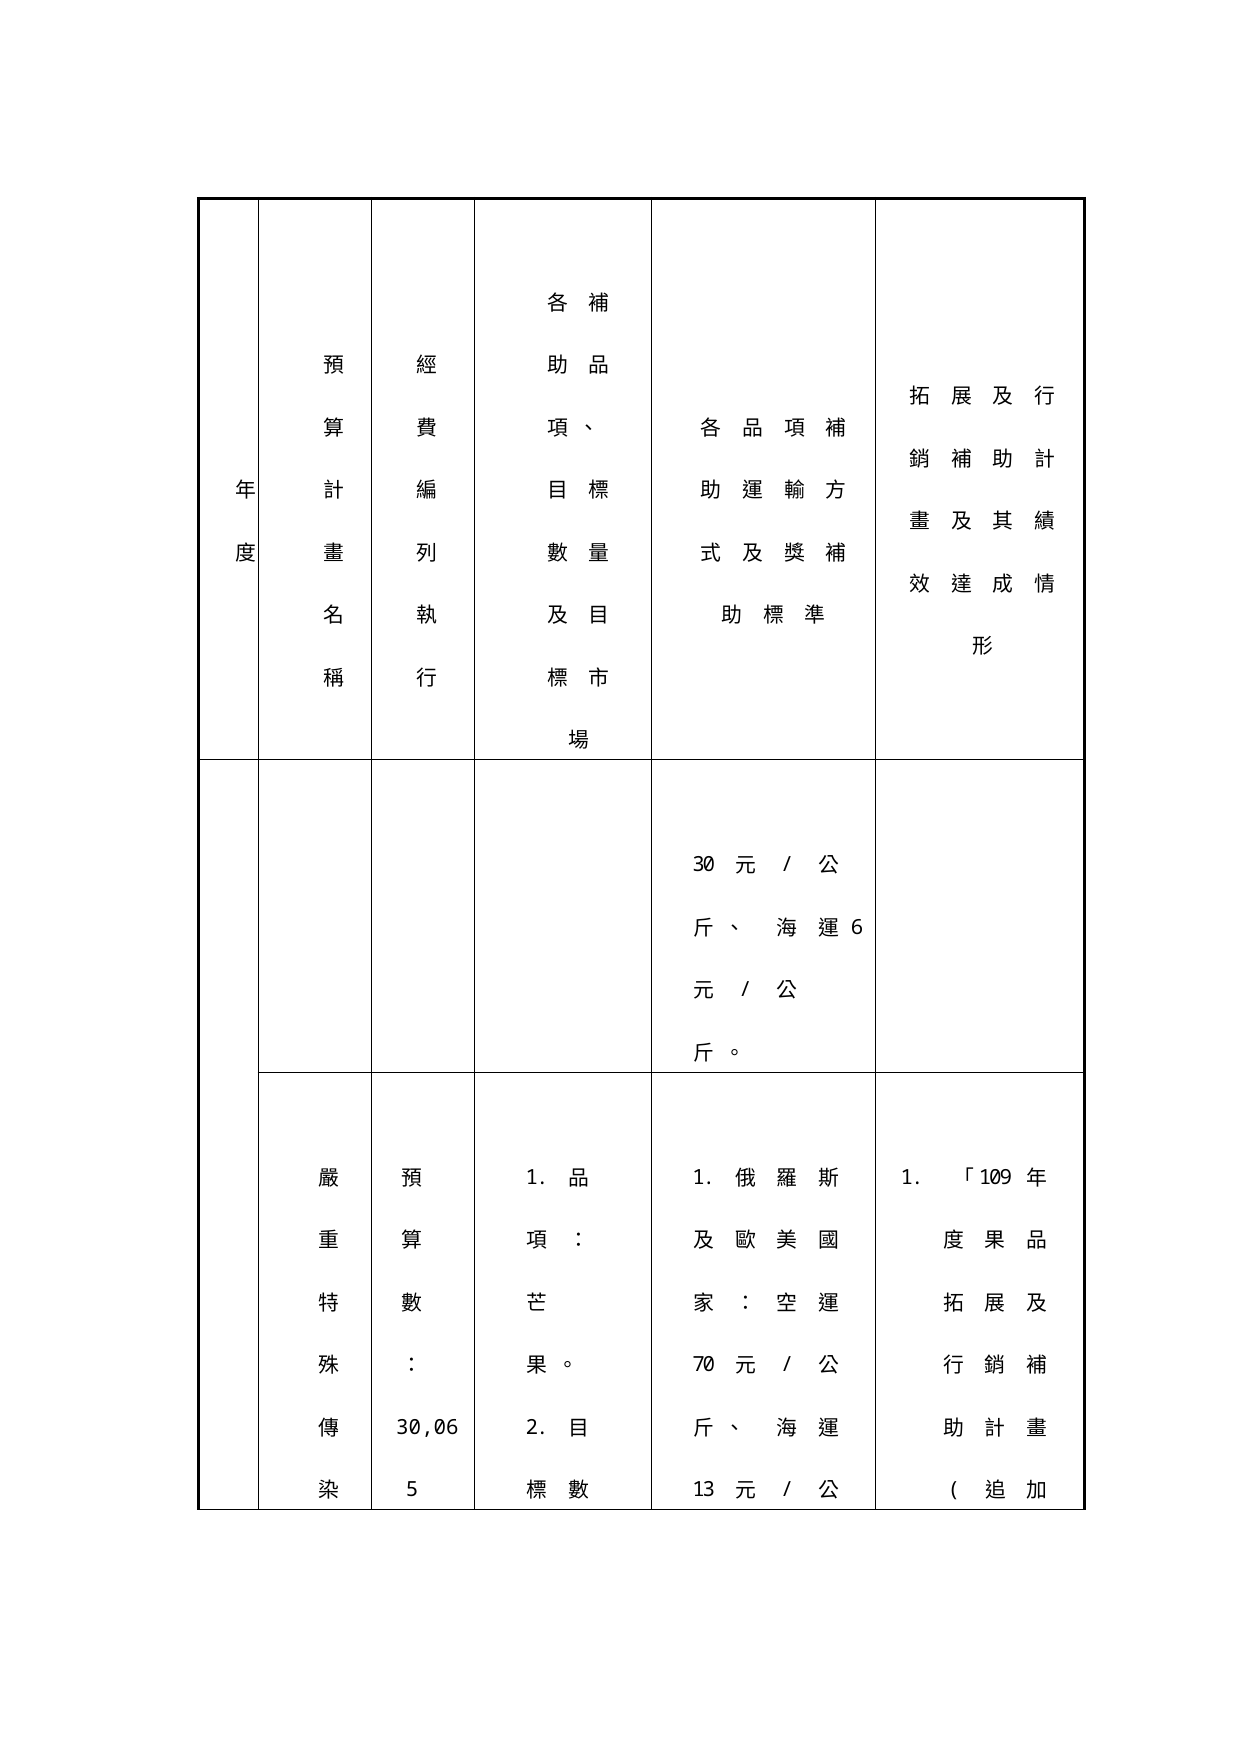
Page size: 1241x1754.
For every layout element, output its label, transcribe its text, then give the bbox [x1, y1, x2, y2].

table_header 各補助品項、目標數量及目標市場 [475, 200, 651, 759]
table_cell [259, 760, 371, 1072]
table_header 拓展及行銷補助計畫及其績效達成情形 [876, 200, 1083, 759]
table_header 經費編列執行 [372, 200, 474, 759]
table_cell 1.「109年度果品拓展及行銷補助計畫(追加 [876, 1073, 1083, 1509]
table_header 各品項補助運輸方式及獎補助標準 [652, 200, 875, 759]
table_cell 1.俄羅斯及歐美國家：空運70元/公斤、海運13元/公 [652, 1073, 875, 1509]
table_cell [200, 760, 258, 1509]
table_header 預算計畫名稱 [259, 200, 371, 759]
table_cell [876, 760, 1083, 1072]
table_cell [475, 760, 651, 1072]
table_cell 嚴重特殊傳染 [259, 1073, 371, 1509]
table_cell 預算數：30,065 [372, 1073, 474, 1509]
table_header 年度 [200, 200, 258, 759]
table_cell 30元/公斤、海運6元/公斤。 [652, 760, 875, 1072]
table_cell [372, 760, 474, 1072]
table_cell 1.品項：芒果。 2.目標數 [475, 1073, 651, 1509]
